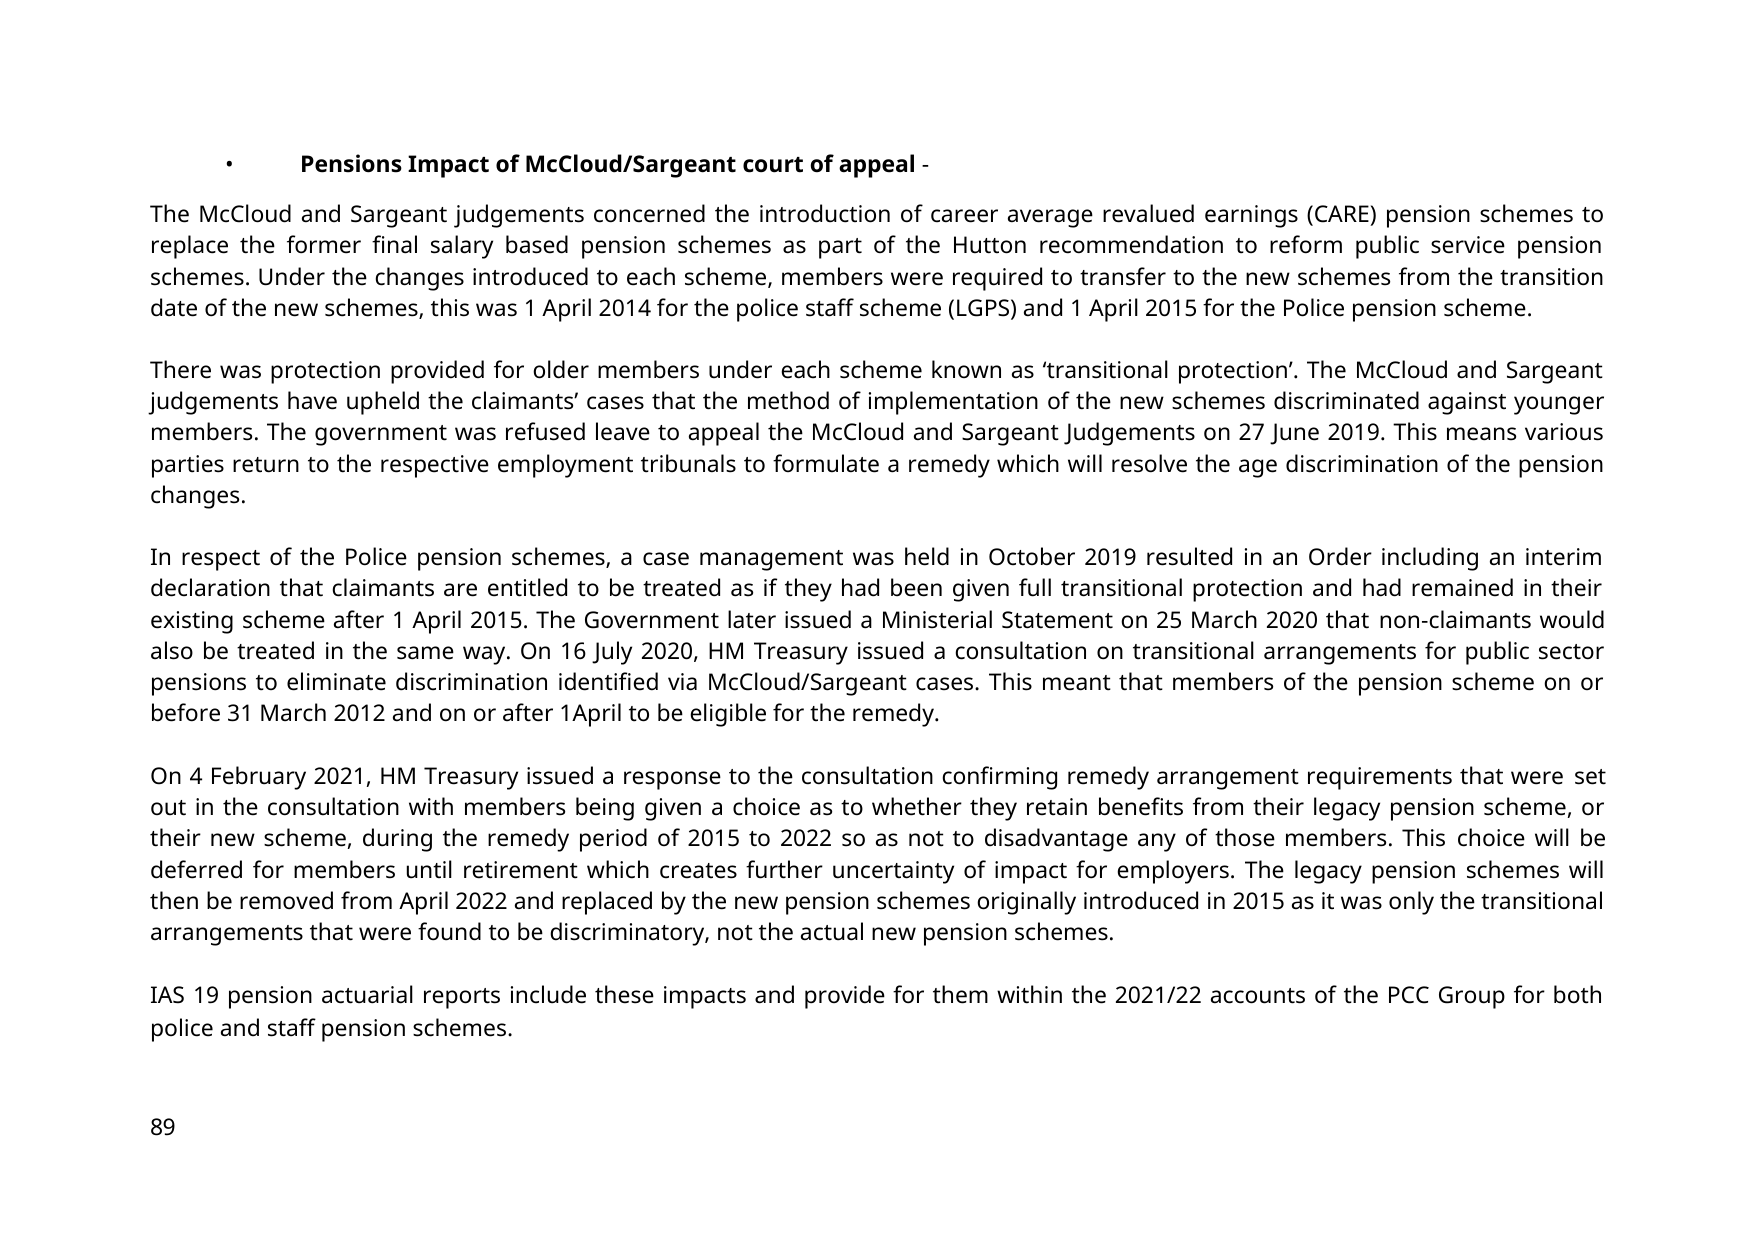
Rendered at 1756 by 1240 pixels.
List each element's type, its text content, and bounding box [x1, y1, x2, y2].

text In respect of the Police pension schemes, a case management was held in October 2019 resulted in an Order including an interim declaration that claimants are entitled to be treated as if they had been given full transitional protection and had remained in their existing scheme after 1 April 2015. The Government later issued a Ministerial Statement on 25 March 2020 that non-claimants would also be treated in the same way. On 16 July 2020, HM Treasury issued a consultation on transitional arrangements for public sector pensions to eliminate discrimination identified via McCloud/Sargeant cases. This meant that members of the pension scheme on or before 31 March 2012 and on or after 1April to be eligible for the remedy. [150, 541, 1605, 728]
text On 4 February 2021, HM Treasury issued a response to the consultation confirming remedy arrangement requirements that were set out in the consultation with members being given a choice as to whether they retain benefits from their legacy pension scheme, or their new scheme, during the remedy period of 2015 to 2022 so as not to disadvantage any of those members. This choice will be deferred for members until retirement which creates further uncertainty of impact for employers. The legacy pension schemes will then be removed from April 2022 and replaced by the new pension schemes originally introduced in 2015 as it was only the transitional arrangements that were found to be discriminatory, not the actual new pension schemes. [150, 760, 1606, 947]
text There was protection provided for older members under each scheme known as ‘transitional protection’. The McCloud and Sargeant judgements have upheld the claimants’ cases that the method of implementation of the new schemes discriminated against younger members. The government was refused leave to appeal the McCloud and Sargeant Judgements on 27 June 2019. This means various parties return to the respective employment tribunals to formulate a remedy which will resolve the age discrimination of the pension changes. [150, 354, 1606, 510]
subtitle Pensions Impact of McCloud/Sargeant court of appeal - [225, 148, 1722, 179]
text IAS 19 pension actuarial reports include these impacts and provide for them within the 2021/22 accounts of the PCC Group for both police and staff pension schemes. [150, 979, 1605, 1043]
text The McCloud and Sargeant judgements concerned the introduction of career average revalued earnings (CARE) pension schemes to replace the former final salary based pension schemes as part of the Hutton recommendation to reform public service pension schemes. Under the changes introduced to each scheme, members were required to transfer to the new schemes from the transition date of the new schemes, this was 1 April 2014 for the police staff scheme (LGPS) and 1 April 2015 for the Police pension scheme. [150, 198, 1606, 323]
